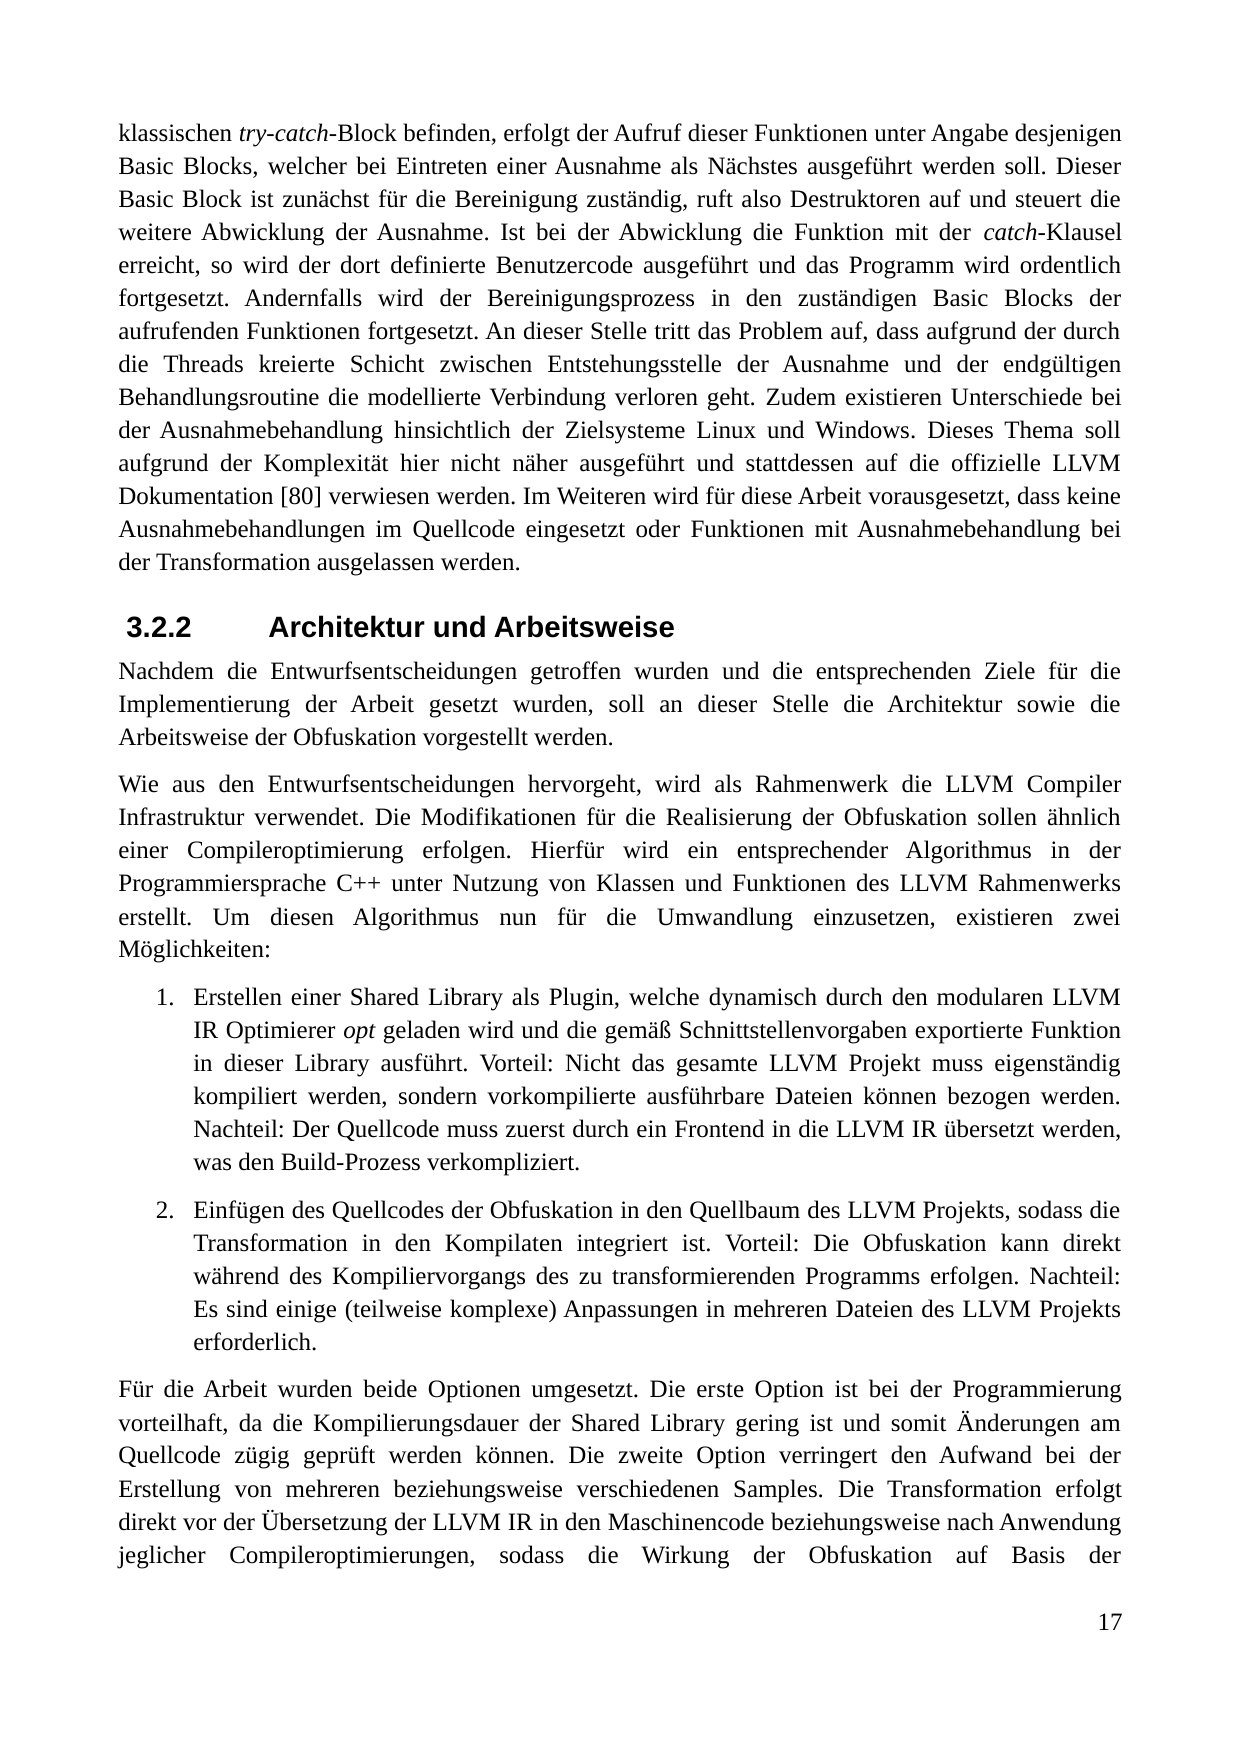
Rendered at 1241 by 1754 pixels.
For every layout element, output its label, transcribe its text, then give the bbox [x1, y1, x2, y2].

list Erstellen einer Shared Library als Plugin, welche dynamisch durch den modularen LLVM IR Optimierer opt geladen wird und die gemäß Schnittstellenvorgaben exportierte Funktion in dieser Library ausführt. Vorteil: Nicht das gesamte LLVM Projekt muss eigenständig kompiliert werden, sondern vorkompilierte ausführbare Dateien können bezogen werden. Nachteil: Der Quellcode muss zuerst durch ein Frontend in die LLVM IR übersetzt werden, was den Build-Prozess verkompliziert. [156, 982, 1122, 1176]
text Für die Arbeit wurden beide Optionen umgesetzt. Die erste Option ist bei der Programmierung vorteilhaft, da die Kompilierungsdauer der Shared Library gering ist und somit Änderungen am Quellcode zügig geprüft werden können. Die zweite Option verringert den Aufwand bei der Erstellung von mehreren beziehungsweise verschiedenen Samples. Die Transformation erfolgt direkt vor der Übersetzung der LLVM IR in den Maschinencode beziehungsweise nach Anwendung jeglicher Compileroptimierungen, sodass die Wirkung der Obfuskation auf Basis der [118, 1374, 1122, 1568]
text klassischen try-catch-Block befinden, erfolgt der Aufruf dieser Funktionen unter Angabe desjenigen Basic Blocks, welcher bei Eintreten einer Ausnahme als Nächstes ausgeführt werden soll. Dieser Basic Block ist zunächst für die Bereinigung zuständig, ruft also Destruktoren auf und steuert die weitere Abwicklung der Ausnahme. Ist bei der Abwicklung die Funktion mit der catch-Klausel erreicht, so wird der dort definierte Benutzercode ausgeführt und das Programm wird ordentlich fortgesetzt. Andernfalls wird der Bereinigungsprozess in den zuständigen Basic Blocks der aufrufenden Funktionen fortgesetzt. An dieser Stelle tritt das Problem auf, dass aufgrund der durch die Threads kreierte Schicht zwischen Entstehungsstelle der Ausnahme und der endgültigen Behandlungsroutine die modellierte Verbindung verloren geht. Zudem existieren Unterschiede bei der Ausnahmebehandlung hinsichtlich der Zielsysteme Linux und Windows. Dieses Thema soll aufgrund der Komplexität hier nicht näher ausgeführt und stattdessen auf die offizielle LLVM Dokumentation [80] verwiesen werden. Im Weiteren wird für diese Arbeit vorausgesetzt, dass keine Ausnahmebehandlungen im Quellcode eingesetzt oder Funktionen mit Ausnahmebehandlung bei der Transformation ausgelassen werden. [118, 118, 1122, 576]
text Wie aus den Entwurfsentscheidungen hervorgeht, wird als Rahmenwerk die LLVM Compiler Infrastruktur verwendet. Die Modifikationen für die Realisierung der Obfuskation sollen ähnlich einer Compileroptimierung erfolgen. Hierfür wird ein entsprechender Algorithmus in der Programmiersprache C++ unter Nutzung von Klassen und Funktionen des LLVM Rahmenwerks erstellt. Um diesen Algorithmus nun für die Umwandlung einzusetzen, existieren zwei Möglichkeiten: [118, 769, 1122, 963]
text Nachdem die Entwurfsentscheidungen getroffen wurden und die entsprechenden Ziele für die Implementierung der Arbeit gesetzt wurden, soll an dieser Stelle die Architektur sowie die Arbeitsweise der Obfuskation vorgestellt werden. [118, 656, 1122, 751]
subtitle Architektur und Arbeitsweise [118, 609, 1122, 643]
list Einfügen des Quellcodes der Obfuskation in den Quellbaum des LLVM Projekts, sodass die Transformation in den Kompilaten integriert ist. Vorteil: Die Obfuskation kann direkt während des Kompiliervorgangs des zu transformierenden Programms erfolgen. Nachteil: Es sind einige (teilweise komplexe) Anpassungen in mehreren Dateien des LLVM Projekts erforderlich. [156, 1195, 1122, 1356]
